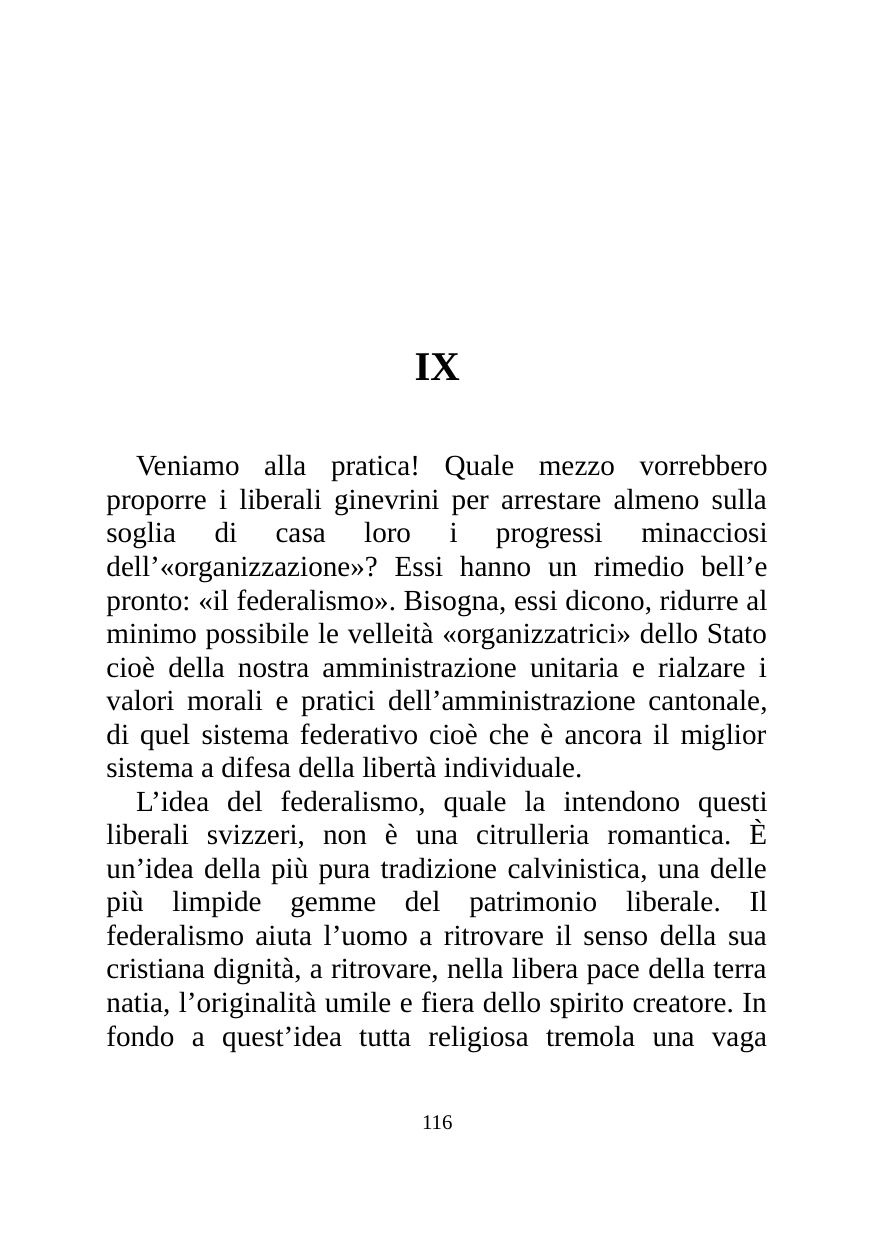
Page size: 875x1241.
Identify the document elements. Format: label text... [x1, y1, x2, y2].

subtitle IX [106, 342, 768, 389]
text L’idea del federalismo, quale la intendono questi liberali svizzeri, non è una citrulleria romantica. È un’idea della più pura tradizione calvinistica, una delle più limpide gemme del patrimonio liberale. Il federalismo aiuta l’uomo a ritrovare il senso della sua cristiana dignità, a ritrovare, nella libera pace della terra natia, l’originalità umile e fiera dello spirito creatore. In fondo a quest’idea tutta religiosa tremola una vaga [106, 784, 768, 1052]
text Veniamo alla pratica! Quale mezzo vorrebbero proporre i liberali ginevrini per arrestare almeno sulla soglia di casa loro i progressi minacciosi dell’«organizzazione»? Essi hanno un rimedio bell’e pronto: «il federalismo». Bisogna, essi dicono, ridurre al minimo possibile le velleità «organizzatrici» dello Stato cioè della nostra amministrazione unitaria e rialzare i valori morali e pratici dell’amministrazione cantonale, di quel sistema federativo cioè che è ancora il miglior sistema a difesa della libertà individuale. [106, 448, 768, 784]
